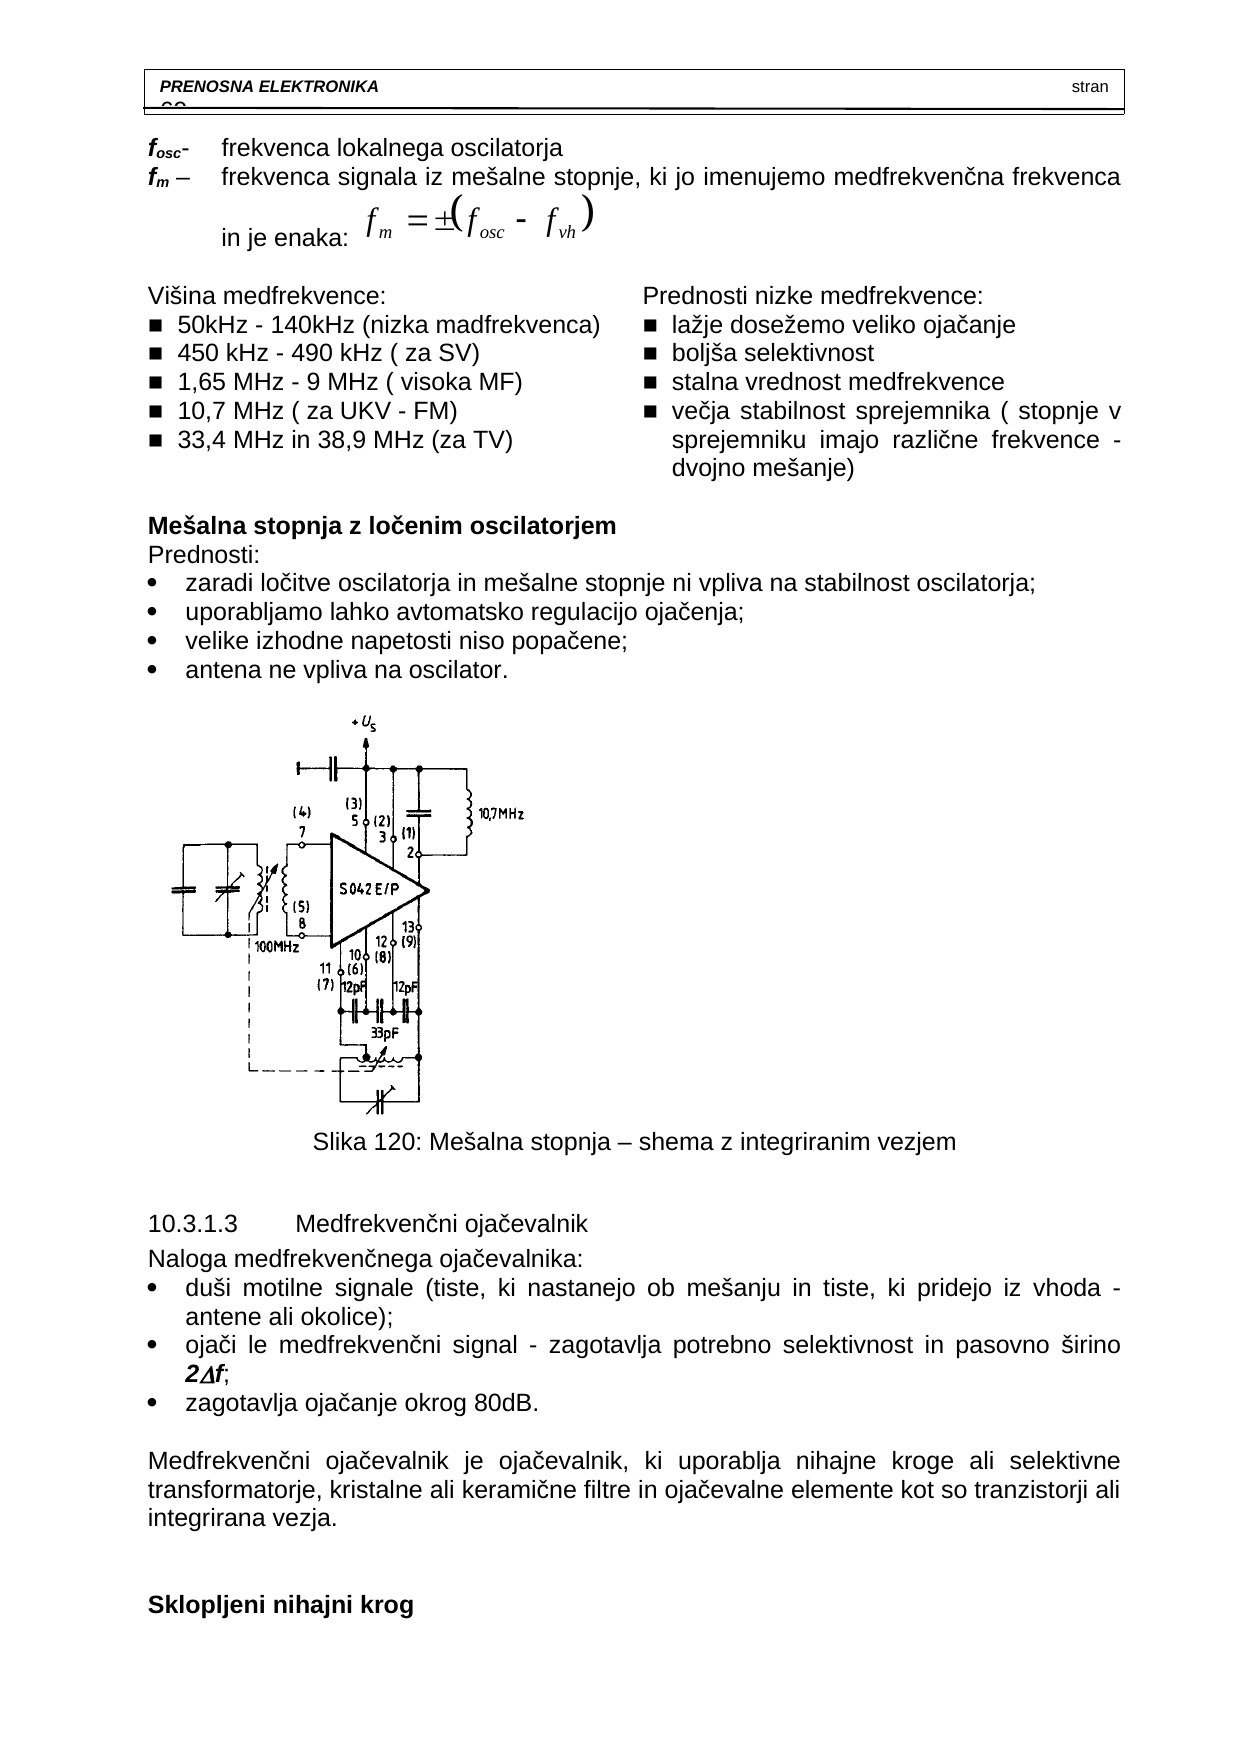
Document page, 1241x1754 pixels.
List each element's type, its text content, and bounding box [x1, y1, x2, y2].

list duši motilne signale (tiste, ki nastanejo ob mešanju in tiste, ki pridejo iz vhoda - antene ali okolice); [148, 1273, 1122, 1331]
table_header [140, 713, 147, 1127]
text fosc- frekvenca lokalnega oscilatorja [148, 133, 1122, 162]
text Medfrekvenčni ojačevalnik je ojačevalnik, ki uporablja nihajne kroge ali selektivne transformatorje, kristalne ali keramične filtre in ojačevalne elemente kot so tranzistorji ali integrirana vezja. [148, 1446, 1122, 1532]
text Naloga medfrekvenčnega ojačevalnika: [148, 1244, 1122, 1273]
table_cell Slika 120: Mešalna stopnja – shema z integriranim vezjem [140, 1127, 1130, 1155]
list ojači le medfrekvenčni signal - zagotavlja potrebno selektivnost in pasovno širino 2f; [148, 1331, 1122, 1388]
text fm – frekvenca signala iz mešalne stopnje, ki jo imenujemo medfrekvenčna frekvenca in je enaka: [148, 162, 1122, 252]
list uporabljamo lahko avtomatsko regulacijo ojačenja; [148, 597, 1122, 626]
table_header [539, 713, 1130, 1127]
list zaradi ločitve oscilatorja in mešalne stopnje ni vpliva na stabilnost oscilatorja; [148, 568, 1122, 597]
table_header Prednosti nizke medfrekvence: lažje dosežemo veliko ojačanje boljša selektivnost stalna vrednost medfrekvence večja stabilnost sprejemnika ( stopnje v sprejemniku imajo različne frekvence - dvojno mešanje) [635, 281, 1129, 482]
picture [147, 712, 539, 1127]
text Sklopljeni nihajni krog [148, 1589, 1122, 1618]
text Prednosti: [148, 539, 1122, 568]
list antena ne vpliva na oscilator. [148, 655, 1122, 684]
subtitle Medfrekvenčni ojačevalnik [148, 1209, 1122, 1238]
list velike izhodne napetosti niso popačene; [148, 626, 1122, 655]
list zagotavlja ojačanje okrog 80dB. [148, 1388, 1122, 1417]
table_header Višina medfrekvence: 50kHz - 140kHz (nizka madfrekvenca) 450 kHz - 490 kHz ( za SV) 1,65 MHz - 9 MHz ( visoka MF) 10,7 MHz ( za UKV - FM) 33,4 MHz in 38,9 MHz (za TV) [140, 281, 635, 482]
text Mešalna stopnja z ločenim oscilatorjem [148, 511, 1122, 539]
